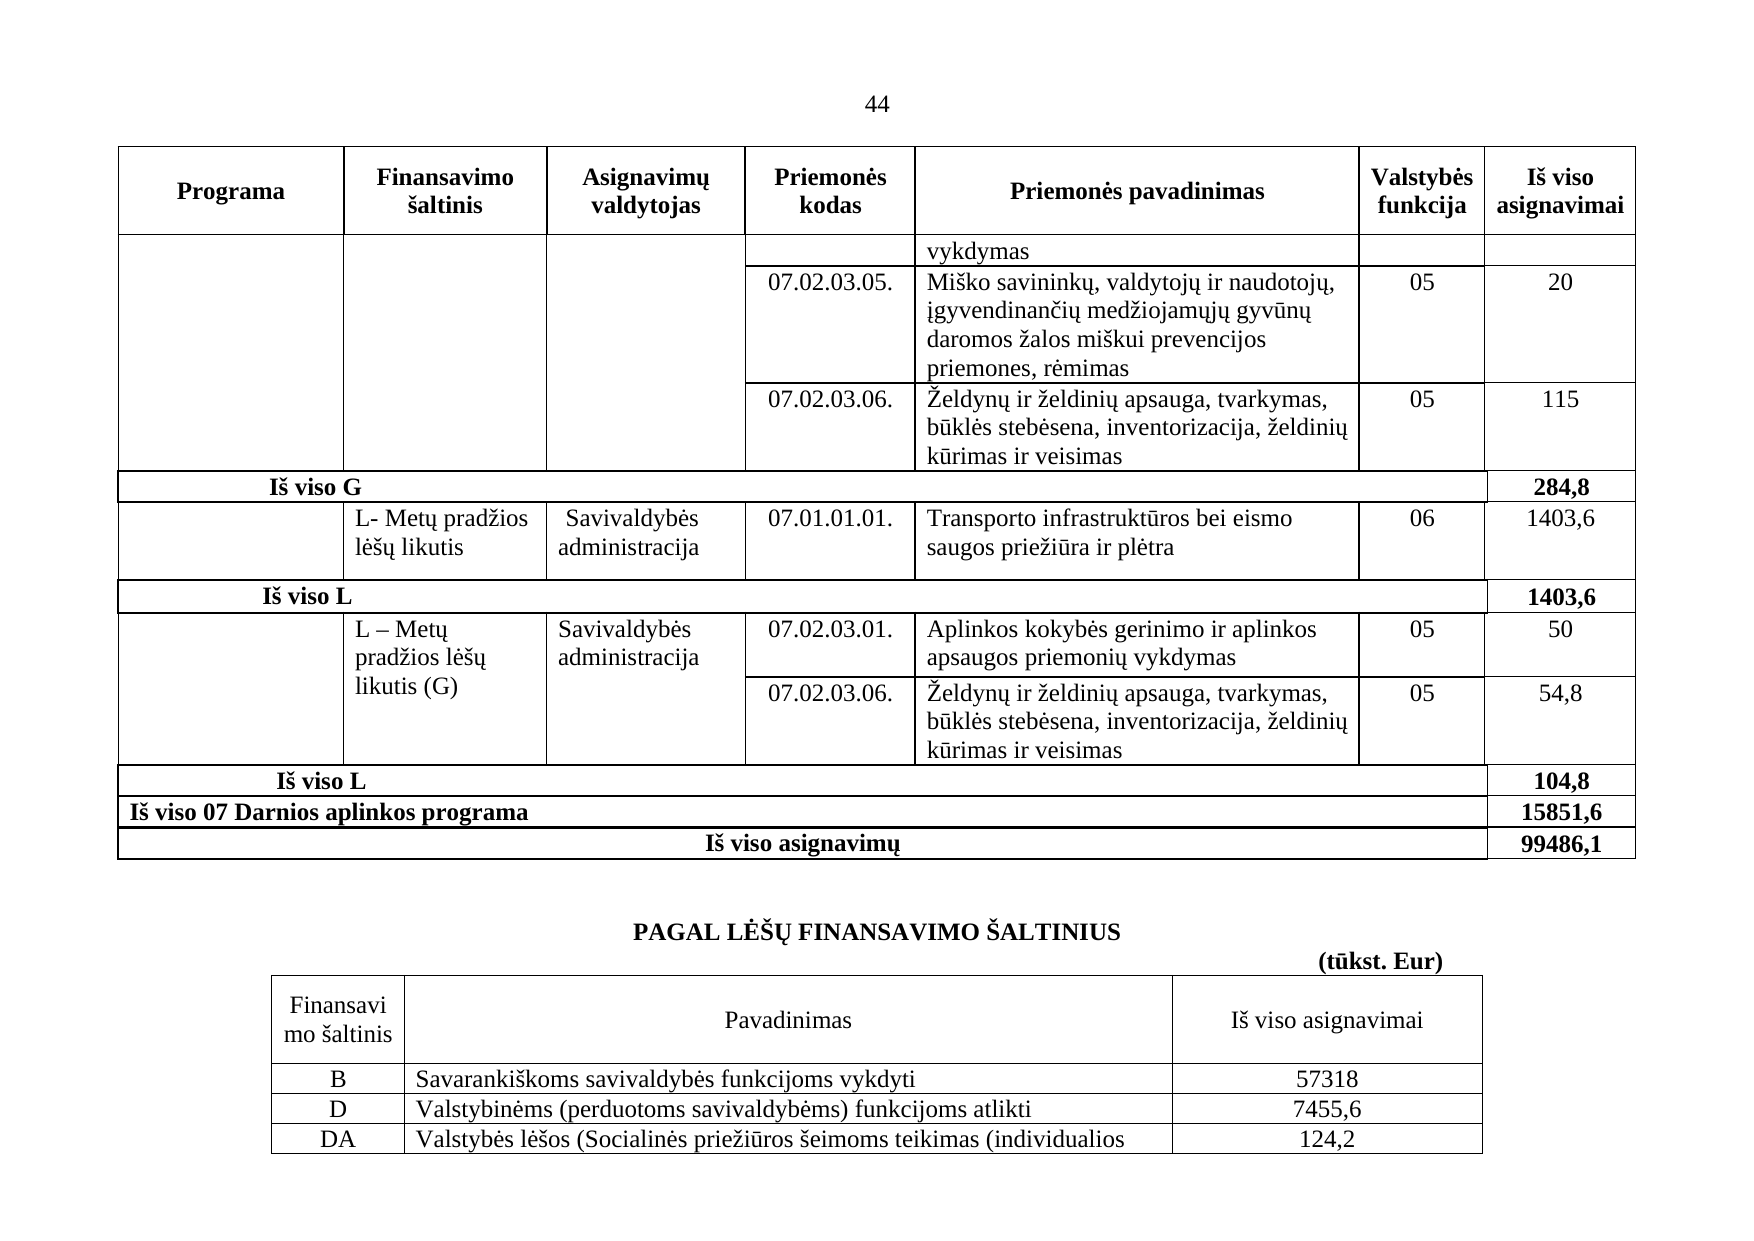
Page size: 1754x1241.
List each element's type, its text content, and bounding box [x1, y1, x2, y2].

table_header Priemonės kodas [746, 147, 914, 234]
table_cell Valstybinėms (perduotoms savivaldybėms) funkcijoms atlikti [405, 1094, 1172, 1123]
table_cell L – Metų pradžios lėšų likutis (G) [344, 614, 546, 764]
table_cell Želdynų ir želdinių apsauga, tvarkymas, būklės stebėsena, inventorizacija, želdinių kūrimas ir veisimas [916, 678, 1358, 764]
table_cell Iš viso 07 Darnios aplinkos programa [119, 797, 1487, 826]
table_cell 05 [1360, 384, 1484, 470]
table_cell DA [272, 1124, 404, 1152]
table_header Valstybės funkcija [1360, 147, 1484, 234]
table_cell Aplinkos kokybės gerinimo ir aplinkos apsaugos priemonių vykdymas [916, 614, 1358, 676]
table_cell Želdynų ir želdinių apsauga, tvarkymas, būklės stebėsena, inventorizacija, želdinių kūrimas ir veisimas [916, 384, 1358, 470]
table_cell 7455,6 [1173, 1094, 1482, 1123]
table_cell 115 [1485, 383, 1635, 470]
table_cell [119, 614, 343, 764]
table_header Programa [119, 147, 343, 234]
table_header Pavadinimas [405, 976, 1172, 1063]
table_header Iš viso asignavimai [1485, 147, 1635, 234]
table_cell 57318 [1173, 1064, 1482, 1093]
table_cell 15851,6 [1488, 796, 1635, 826]
table_cell 284,8 [1488, 471, 1635, 501]
table_cell 07.02.03.05. [746, 267, 914, 382]
table_cell L- Metų pradžios lėšų likutis [344, 503, 546, 579]
table_header Priemonės pavadinimas [916, 147, 1358, 234]
table_cell 05 [1360, 614, 1484, 676]
table_cell [746, 235, 914, 264]
table_cell 124,2 [1173, 1124, 1482, 1152]
table_cell Savivaldybės administracija [547, 614, 745, 764]
table_cell 1403,6 [1488, 580, 1635, 612]
table_cell B [272, 1064, 404, 1093]
table_cell [547, 235, 745, 470]
table_cell [119, 503, 343, 579]
table_cell 05 [1360, 678, 1484, 764]
table_cell 06 [1360, 503, 1484, 579]
text (tūkst. Eur) [118, 946, 1636, 975]
table_cell 20 [1485, 266, 1635, 382]
table_cell vykdymas [916, 235, 1358, 264]
table_cell 07.01.01.01. [746, 503, 914, 579]
table_cell 07.02.03.06. [746, 678, 914, 764]
table_cell [1360, 235, 1484, 264]
table_header Finansavimo šaltinis [272, 976, 404, 1063]
table_header Iš viso asignavimai [1173, 976, 1482, 1063]
table_cell Savarankiškoms savivaldybės funkcijoms vykdyti [405, 1064, 1172, 1093]
table_cell 54,8 [1485, 677, 1635, 764]
table_cell Iš viso L [119, 766, 1487, 795]
table_cell D [272, 1094, 404, 1123]
table_cell 07.02.03.06. [746, 384, 914, 470]
table_header Finansavimo šaltinis [345, 147, 546, 234]
table_cell [119, 235, 343, 470]
table_cell Iš viso L [119, 581, 1487, 612]
text PAGAL LĖŠŲ FINANSAVIMO ŠALTINIUS [118, 917, 1636, 946]
table_cell 104,8 [1488, 765, 1635, 795]
table_cell [1485, 235, 1635, 264]
table_cell Iš viso asignavimų [119, 829, 1487, 858]
table_cell Iš viso G [119, 472, 1487, 501]
table_cell 1403,6 [1485, 502, 1635, 579]
table_cell Miško savininkų, valdytojų ir naudotojų, įgyvendinančių medžiojamųjų gyvūnų daromos žalos miškui prevencijos priemones, rėmimas [916, 267, 1358, 382]
table_cell Savivaldybės administracija [547, 503, 745, 579]
table_cell 07.02.03.01. [746, 614, 914, 676]
table_cell Transporto infrastruktūros bei eismo saugos priežiūra ir plėtra [916, 503, 1358, 579]
table_header Asignavimų valdytojas [548, 147, 744, 234]
table_cell 05 [1360, 267, 1484, 382]
table_cell Valstybės lėšos (Socialinės priežiūros šeimoms teikimas (individualios [405, 1124, 1172, 1152]
table_cell 99486,1 [1488, 828, 1635, 858]
table_cell [344, 235, 546, 470]
table_cell 50 [1485, 613, 1635, 676]
